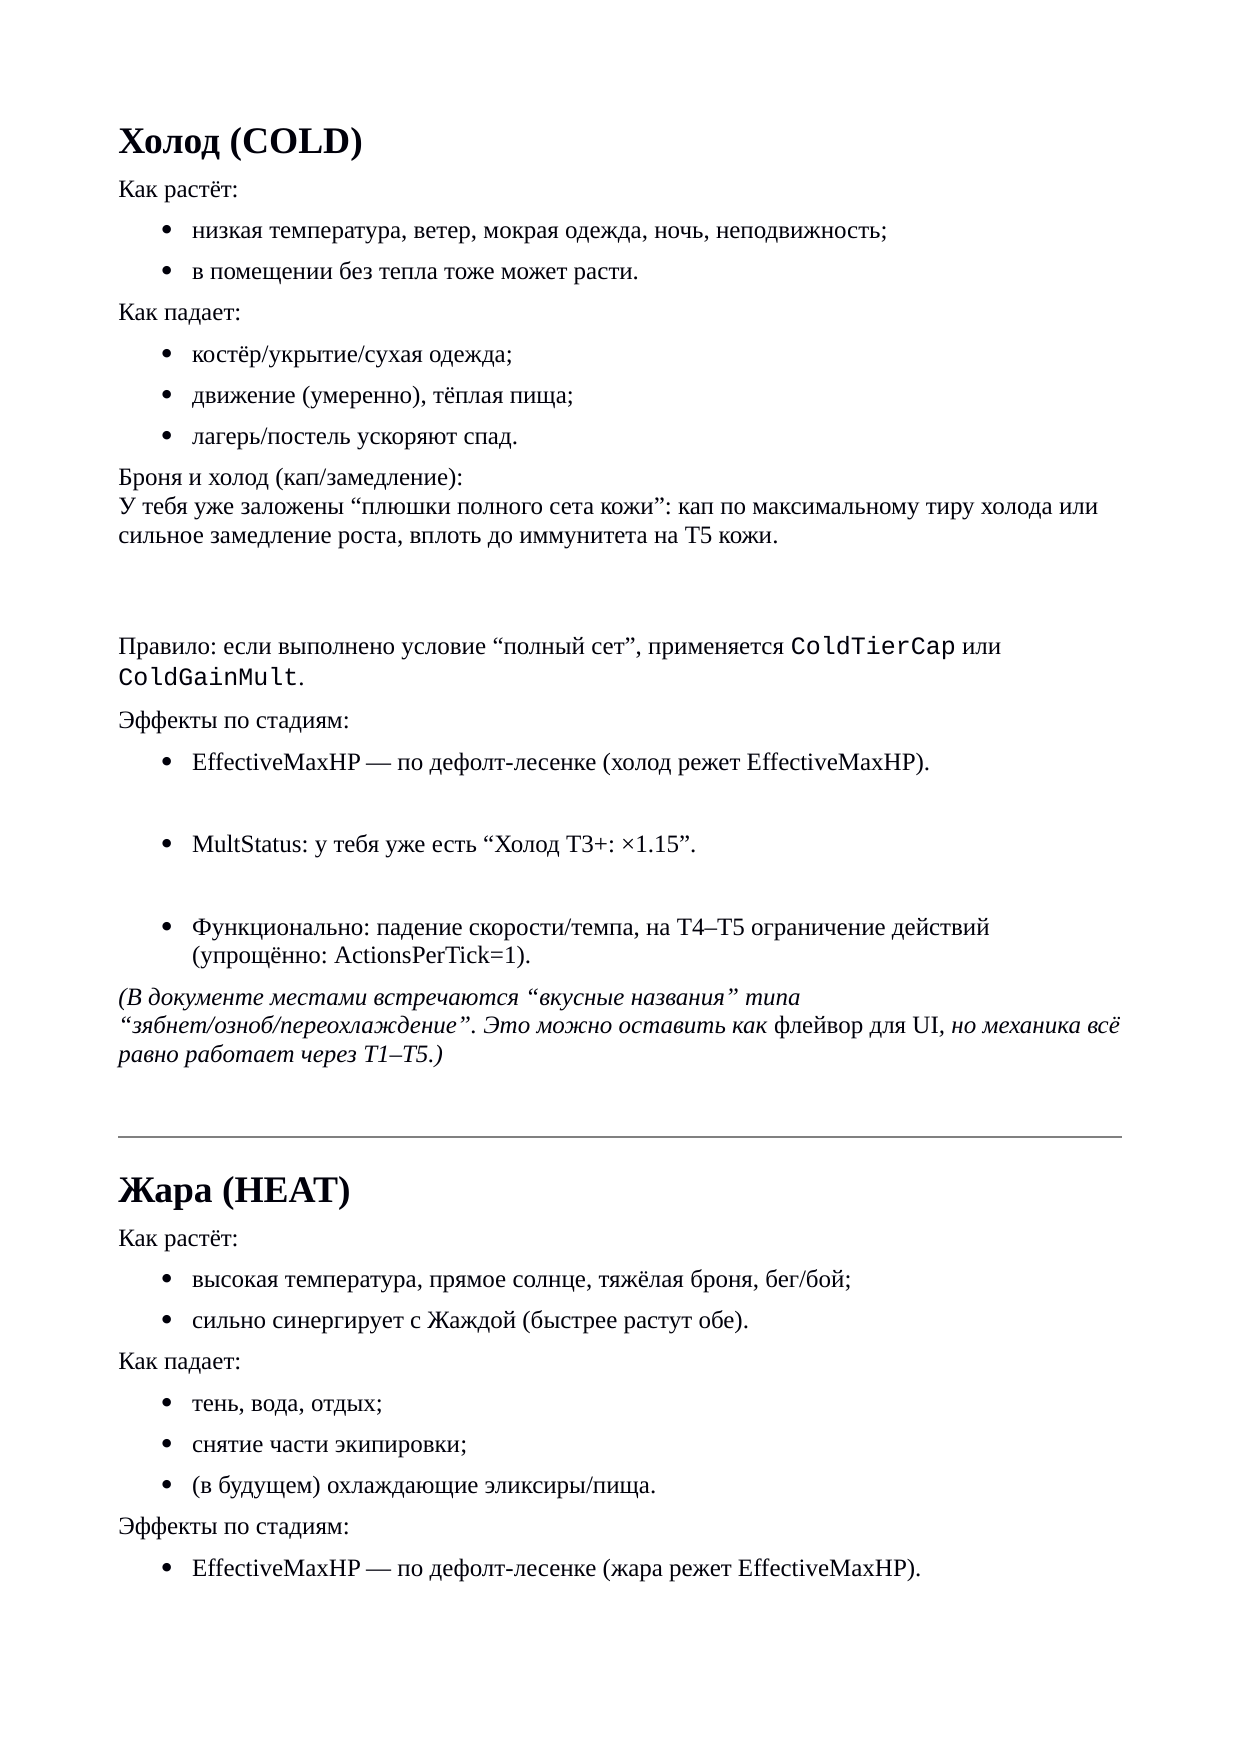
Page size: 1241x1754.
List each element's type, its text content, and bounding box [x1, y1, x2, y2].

list тень, вода, отдых; [162, 1388, 1122, 1416]
list Функционально: падение скорости/темпа, на T4–T5 ограничение действий (упрощённо: ActionsPerTick=1). [162, 912, 1122, 969]
list лагерь/постель ускоряют спад. [162, 421, 1122, 450]
list снятие части экипировки; [162, 1429, 1122, 1458]
text Правило: если выполнено условие “полный сет”, применяется ColdTierCap или ColdGainMult. [118, 602, 1122, 693]
text Как растёт: [118, 174, 1122, 202]
list MultStatus: у тебя уже есть “Холод T3+: ×1.15”. [162, 829, 1122, 858]
text Броня и холод (кап/замедление): У тебя уже заложены “плюшки полного сета кожи”: кап по максимальному тиру холода или сильное замедление роста, вплоть до иммунитета на Т5 кожи. [118, 462, 1122, 549]
list (в будущем) охлаждающие эликсиры/пища. [162, 1470, 1122, 1499]
list высокая температура, прямое солнце, тяжёлая броня, бег/бой; [162, 1264, 1122, 1293]
list EffectiveMaxHP — по дефолт-лесенке (холод режет EffectiveMaxHP). [162, 747, 1122, 775]
text Как падает: [118, 1346, 1122, 1375]
text Как падает: [118, 297, 1122, 326]
text Эффекты по стадиям: [118, 705, 1122, 734]
list костёр/укрытие/сухая одежда; [162, 339, 1122, 367]
list сильно синергирует с Жаждой (быстрее растут обе). [162, 1305, 1122, 1334]
text Эффекты по стадиям: [118, 1511, 1122, 1540]
text (В документе местами встречаются “вкусные названия” типа “зябнет/озноб/переохлаждение”. Это можно оставить как флейвор для UI, но механика всё равно работает через T1–T5.) [118, 982, 1122, 1068]
subtitle Жара (HEAT) [118, 1167, 1122, 1210]
list низкая температура, ветер, мокрая одежда, ночь, неподвижность; [162, 215, 1122, 244]
subtitle Холод (COLD) [118, 118, 1122, 161]
list EffectiveMaxHP — по дефолт-лесенке (жара режет EffectiveMaxHP). [162, 1553, 1122, 1581]
list движение (умеренно), тёплая пища; [162, 380, 1122, 409]
list в помещении без тепла тоже может расти. [162, 256, 1122, 285]
text Как растёт: [118, 1223, 1122, 1251]
